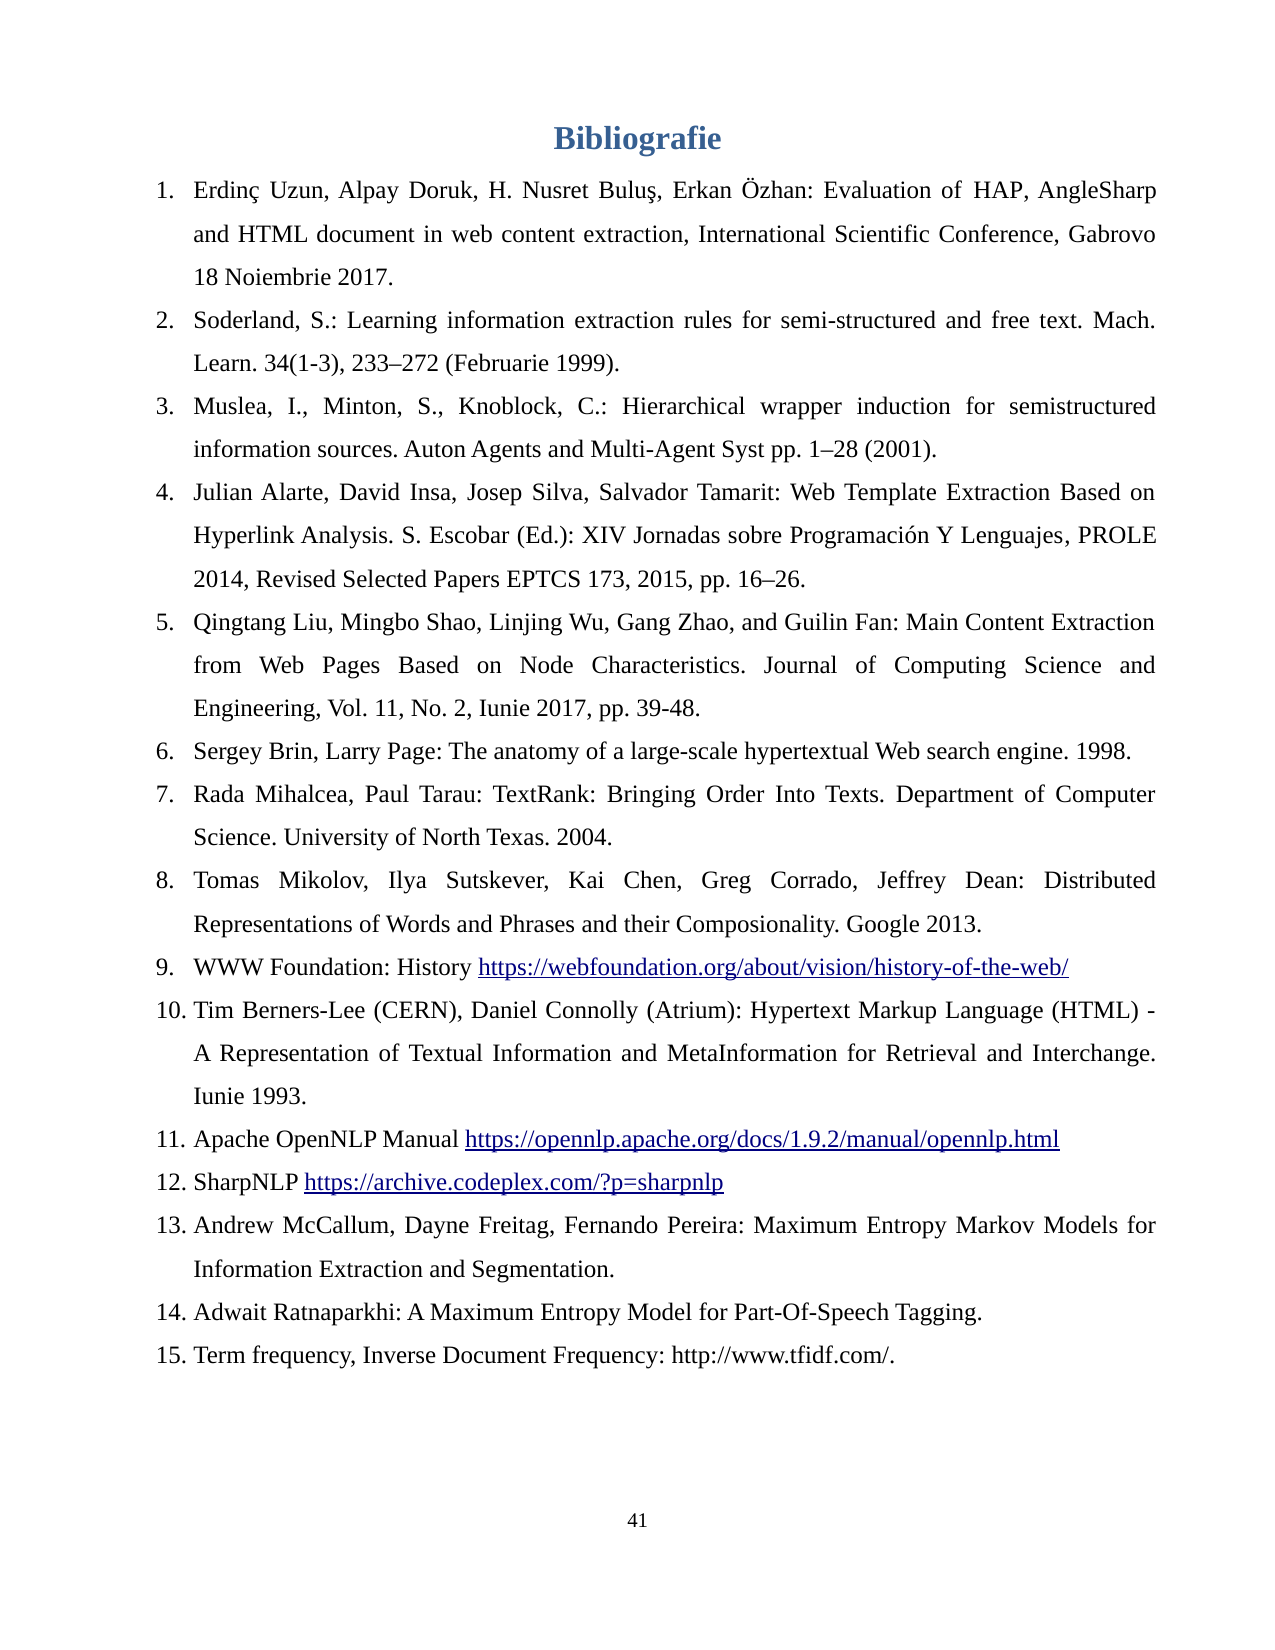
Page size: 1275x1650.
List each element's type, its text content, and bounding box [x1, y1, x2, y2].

subtitle Adwait Ratnaparkhi: A Maximum Entropy Model for Part-Of-Speech Tagging. [156, 1297, 1157, 1326]
list Sergey Brin, Larry Page: The anatomy of a large-scale hypertextual Web search engine. 1998. [156, 736, 1157, 765]
subtitle Andrew McCallum, Dayne Freitag, Fernando Pereira: Maximum Entropy Markov Models for Information Extraction and Segmentation. [156, 1211, 1157, 1282]
list Apache OpenNLP Manual https://opennlp.apache.org/docs/1.9.2/manual/opennlp.html [156, 1124, 1157, 1153]
list Soderland, S.: Learning information extraction rules for semi-structured and free text. Mach. Learn. 34(1-3), 233–272 (Februarie 1999). [156, 305, 1157, 377]
list Julian Alarte, David Insa, Josep Silva, Salvador Tamarit: Web Template Extraction Based on Hyperlink Analysis. S. Escobar (Ed.): XIV Jornadas sobre Programación Y Lenguajes, PROLE 2014, Revised Selected Papers EPTCS 173, 2015, pp. 16–26. [156, 477, 1157, 592]
list Muslea, I., Minton, S., Knoblock, C.: Hierarchical wrapper induction for semistructured information sources. Auton Agents and Multi-Agent Syst pp. 1–28 (2001). [156, 391, 1157, 463]
list SharpNLP https://archive.codeplex.com/?p=sharpnlp [156, 1167, 1157, 1196]
list WWW Foundation: History https://webfoundation.org/about/vision/history-of-the-web/ [156, 952, 1157, 981]
subtitle Term frequency, Inverse Document Frequency: http://www.tfidf.com/. [156, 1340, 1157, 1369]
list Rada Mihalcea, Paul Tarau: TextRank: Bringing Order Into Texts. Department of Computer Science. University of North Texas. 2004. [156, 779, 1157, 851]
list Qingtang Liu, Mingbo Shao, Linjing Wu, Gang Zhao, and Guilin Fan: Main Content Extraction from Web Pages Based on Node Characteristics. Journal of Computing Science and Engineering, Vol. 11, No. 2, Iunie 2017, pp. 39-48. [156, 607, 1157, 722]
subtitle Bibliografie [118, 118, 1157, 156]
subtitle Tim Berners-Lee (CERN), Daniel Connolly (Atrium): Hypertext Markup Language (HTML) - A Representation of Textual Information and MetaInformation for Retrieval and Interchange. Iunie 1993. [156, 995, 1157, 1110]
list Tomas Mikolov, Ilya Sutskever, Kai Chen, Greg Corrado, Jeffrey Dean: Distributed Representations of Words and Phrases and their Composionality. Google 2013. [156, 866, 1157, 937]
subtitle Erdinç Uzun, Alpay Doruk, H. Nusret Buluş, Erkan Özhan: Evaluation of HAP, AngleSharp and HTML document in web content extraction, International Scientific Conference, Gabrovo 18 Noiembrie 2017. [156, 176, 1157, 291]
